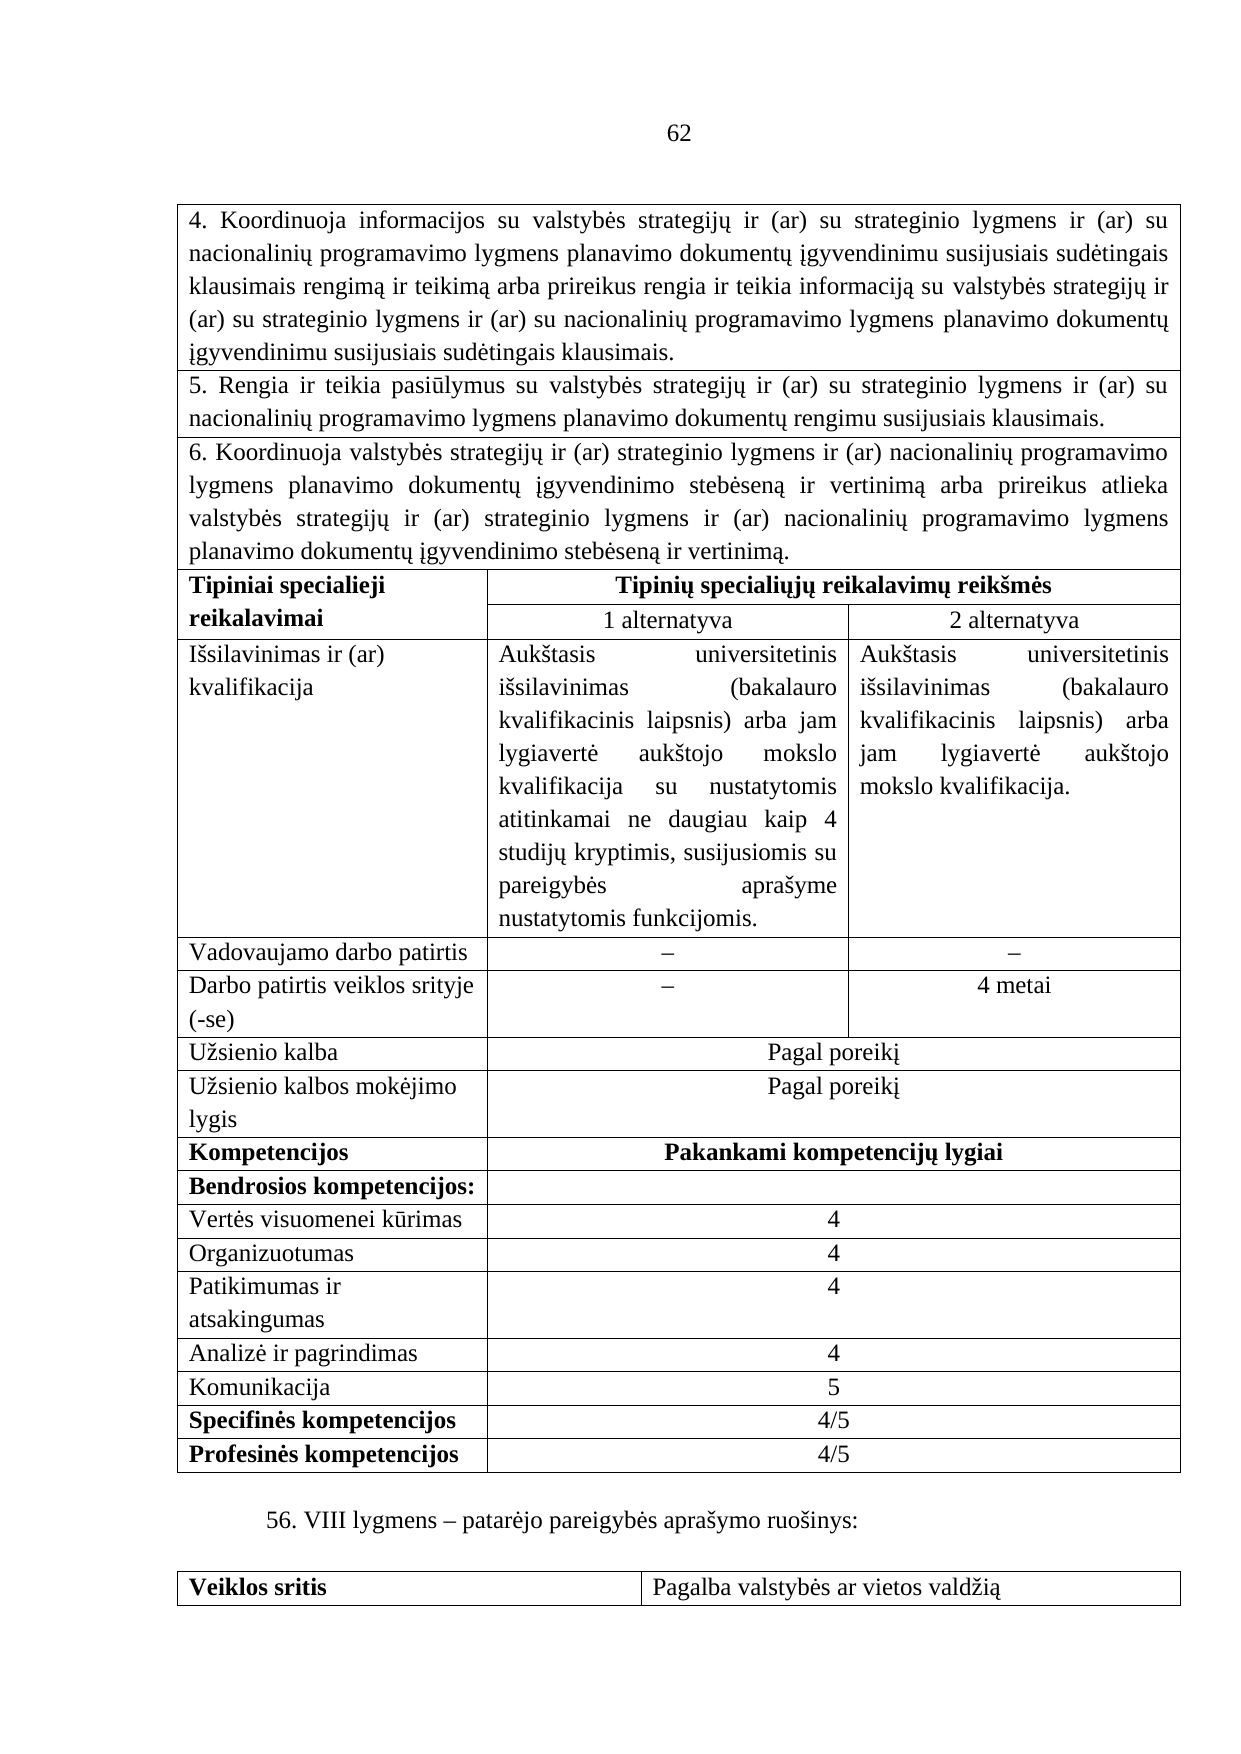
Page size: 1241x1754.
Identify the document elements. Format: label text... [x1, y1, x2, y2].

table_cell 4 [488, 1272, 1180, 1337]
text 56. VIII lygmens – patarėjo pareigybės aprašymo ruošinys: [177, 1505, 1181, 1534]
table_cell Pagal poreikį [488, 1038, 1180, 1070]
table_cell 4 metai [849, 971, 1180, 1037]
table_cell 4. Koordinuoja informacijos su valstybės strategijų ir (ar) su strateginio lygmens ir (ar) su nacionalinių programavimo lygmens planavimo dokumentų įgyvendinimu susijusiais sudėtingais klausimais rengimą ir teikimą arba prireikus rengia ir teikia informaciją su valstybės strategijų ir (ar) su strateginio lygmens ir (ar) su nacionalinių programavimo lygmens planavimo dokumentų įgyvendinimu susijusiais sudėtingais klausimais. [178, 205, 1180, 370]
table_cell Bendrosios kompetencijos: [178, 1171, 487, 1204]
table_cell – [488, 938, 848, 970]
table_cell Išsilavinimas ir (ar) kvalifikacija [178, 640, 487, 937]
table_cell Tipinių specialiųjų reikalavimų reikšmės [488, 570, 1180, 604]
table_cell Tipiniai specialieji reikalavimai [178, 570, 487, 639]
table_cell Aukštasis universitetinis išsilavinimas (bakalauro kvalifikacinis laipsnis) arba jam lygiavertė aukštojo mokslo kvalifikacija su nustatytomis atitinkamai ne daugiau kaip 4 studijų kryptimis, susijusiomis su pareigybės aprašyme nustatytomis funkcijomis. [488, 640, 848, 937]
table_cell [488, 1171, 1180, 1204]
table_cell Pakankami kompetencijų lygiai [488, 1138, 1180, 1170]
table_cell Komunikacija [178, 1372, 487, 1404]
table_cell Profesinės kompetencijos [178, 1439, 487, 1472]
table_cell 2 alternatyva [849, 605, 1180, 639]
table_cell 4 [488, 1239, 1180, 1271]
table_cell Patikimumas ir atsakingumas [178, 1272, 487, 1337]
table_header Veiklos sritis [178, 1572, 641, 1605]
table_cell – [849, 938, 1180, 970]
table_cell 4/5 [488, 1439, 1180, 1472]
table_cell Analizė ir pagrindimas [178, 1339, 487, 1371]
table_cell Užsienio kalba [178, 1038, 487, 1070]
table_cell Vadovaujamo darbo patirtis [178, 938, 487, 970]
table_cell 5 [488, 1372, 1180, 1404]
table_cell Vertės visuomenei kūrimas [178, 1205, 487, 1237]
table_cell 4/5 [488, 1406, 1180, 1438]
table_cell 6. Koordinuoja valstybės strategijų ir (ar) strateginio lygmens ir (ar) nacionalinių programavimo lygmens planavimo dokumentų įgyvendinimo stebėseną ir vertinimą arba prireikus atlieka valstybės strategijų ir (ar) strateginio lygmens ir (ar) nacionalinių programavimo lygmens planavimo dokumentų įgyvendinimo stebėseną ir vertinimą. [178, 438, 1180, 569]
table_cell Organizuotumas [178, 1239, 487, 1271]
table_cell Kompetencijos [178, 1138, 487, 1170]
table_cell Pagal poreikį [488, 1071, 1180, 1137]
table_cell 5. Rengia ir teikia pasiūlymus su valstybės strategijų ir (ar) su strateginio lygmens ir (ar) su nacionalinių programavimo lygmens planavimo dokumentų rengimu susijusiais klausimais. [178, 371, 1180, 437]
table_cell – [488, 971, 848, 1037]
table_cell Specifinės kompetencijos [178, 1406, 487, 1438]
table_header Pagalba valstybės ar vietos valdžią [642, 1572, 1180, 1605]
table_cell Darbo patirtis veiklos srityje (-se) [178, 971, 487, 1037]
table_cell 1 alternatyva [488, 605, 848, 639]
table_cell 4 [488, 1339, 1180, 1371]
table_cell Užsienio kalbos mokėjimo lygis [178, 1071, 487, 1137]
table_cell Aukštasis universitetinis išsilavinimas (bakalauro kvalifikacinis laipsnis) arba jam lygiavertė aukštojo mokslo kvalifikacija. [849, 640, 1180, 937]
table_cell 4 [488, 1205, 1180, 1237]
